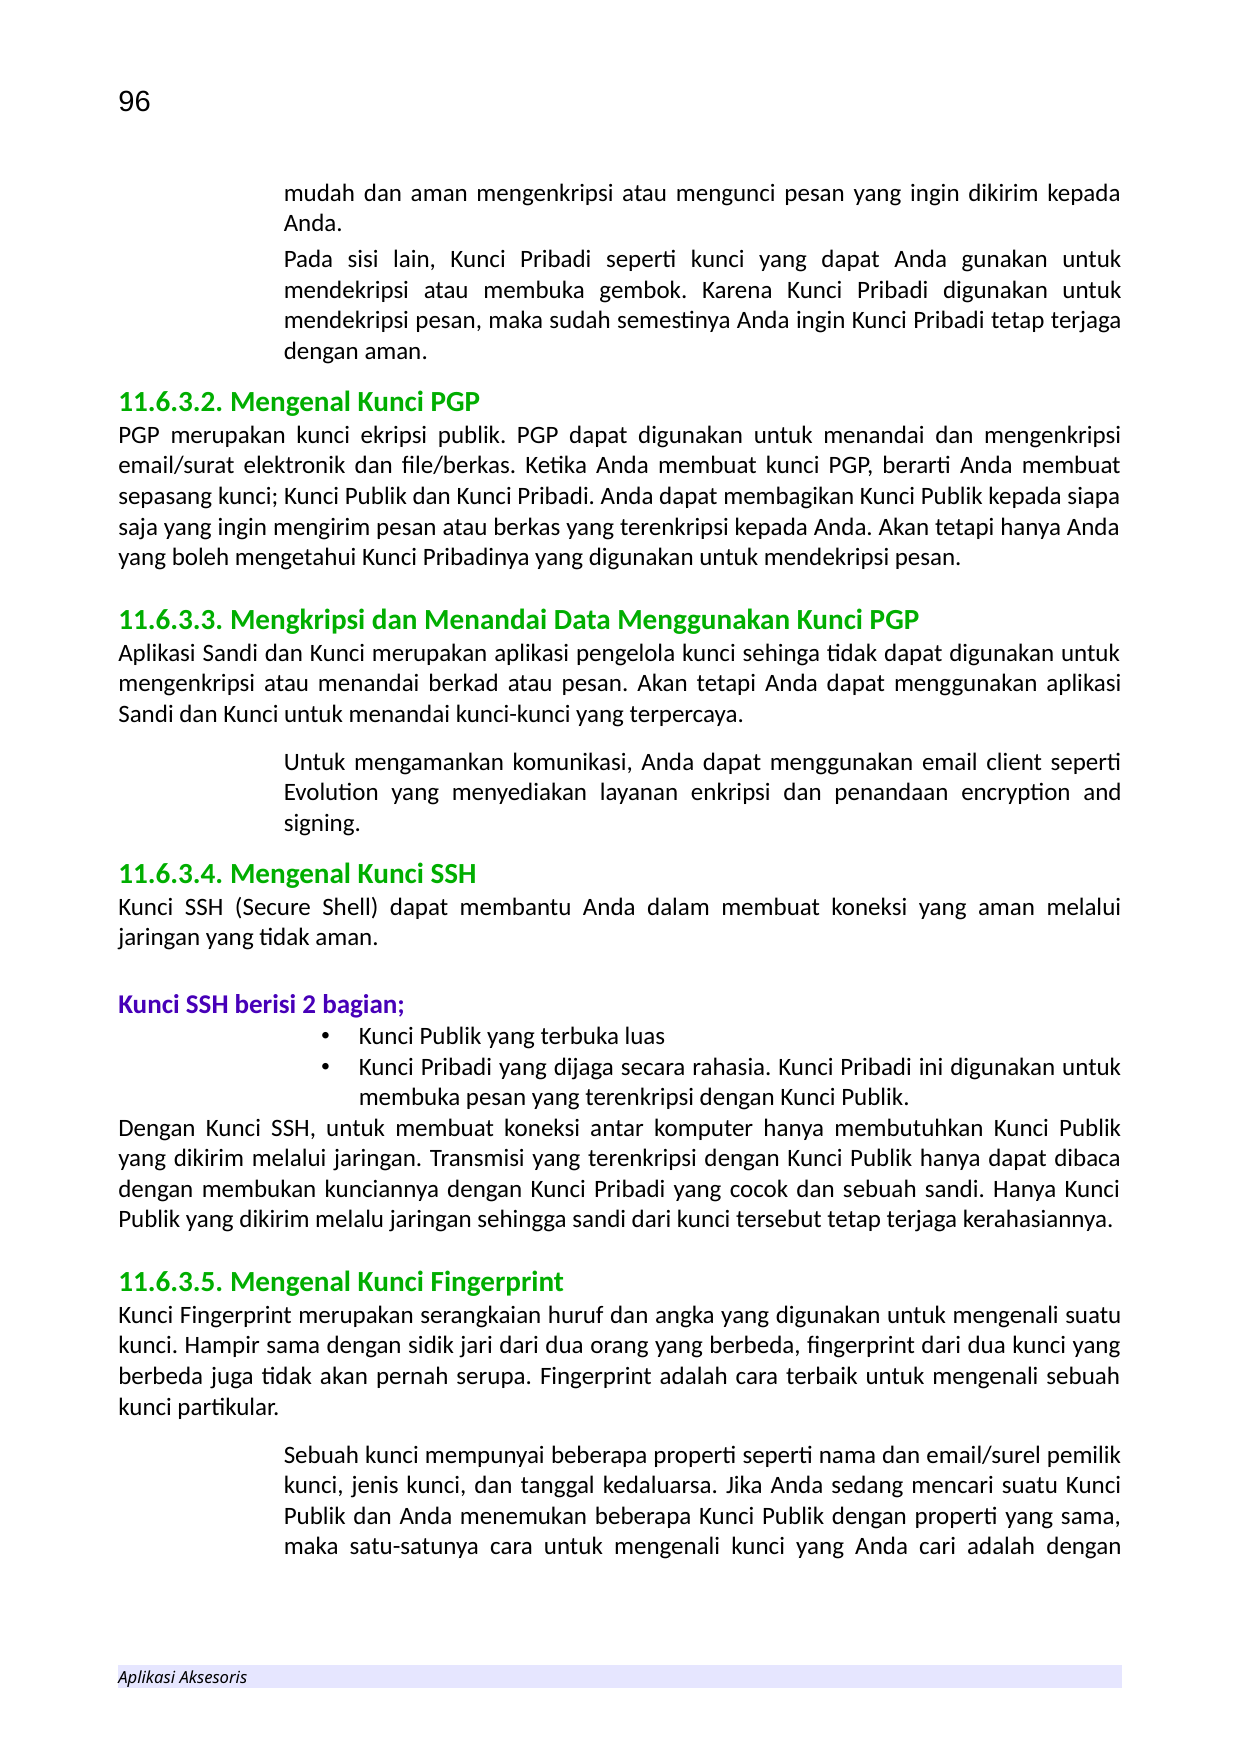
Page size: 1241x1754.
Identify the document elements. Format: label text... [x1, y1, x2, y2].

subtitle Mengenal Kunci PGP [118, 383, 1122, 419]
subtitle Kunci SSH berisi 2 bagian; [118, 987, 1122, 1020]
text Aplikasi Sandi dan Kunci merupakan aplikasi pengelola kunci sehinga tidak dapat digunakan untuk mengenkripsi atau menandai berkad atau pesan. Akan tetapi Anda dapat menggunakan aplikasi Sandi dan Kunci untuk menandai kunci-kunci yang terpercaya. [118, 637, 1122, 728]
list Kunci Pribadi yang dijaga secara rahasia. Kunci Pribadi ini digunakan untuk membuka pesan yang terenkripsi dengan Kunci Publik. [321, 1051, 1122, 1112]
subtitle Mengenal Kunci Fingerprint [118, 1263, 1122, 1299]
text Sebuah kunci mempunyai beberapa properti seperti nama dan email/surel pemilik kunci, jenis kunci, dan tanggal kedaluarsa. Jika Anda sedang mencari suatu Kunci Publik dan Anda menemukan beberapa Kunci Publik dengan properti yang sama, maka satu-satunya cara untuk mengenali kunci yang Anda cari adalah dengan [283, 1439, 1122, 1561]
text PGP merupakan kunci ekripsi publik. PGP dapat digunakan untuk menandai dan mengenkripsi email/surat elektronik dan file/berkas. Ketika Anda membuat kunci PGP, berarti Anda membuat sepasang kunci; Kunci Publik dan Kunci Pribadi. Anda dapat membagikan Kunci Publik kepada siapa saja yang ingin mengirim pesan atau berkas yang terenkripsi kepada Anda. Akan tetapi hanya Anda yang boleh mengetahui Kunci Pribadinya yang digunakan untuk mendekripsi pesan. [118, 419, 1122, 572]
text Kunci SSH (Secure Shell) dapat membantu Anda dalam membuat koneksi yang aman melalui jaringan yang tidak aman. [118, 891, 1122, 952]
text Dengan Kunci SSH, untuk membuat koneksi antar komputer hanya membutuhkan Kunci Publik yang dikirim melalui jaringan. Transmisi yang terenkripsi dengan Kunci Publik hanya dapat dibaca dengan membukan kunciannya dengan Kunci Pribadi yang cocok dan sebuah sandi. Hanya Kunci Publik yang dikirim melalu jaringan sehingga sandi dari kunci tersebut tetap terjaga kerahasiannya. [118, 1112, 1122, 1234]
text mudah dan aman mengenkripsi atau mengunci pesan yang ingin dikirim kepada Anda. [283, 177, 1122, 238]
subtitle Mengenal Kunci SSH [118, 855, 1122, 891]
text Pada sisi lain, Kunci Pribadi seperti kunci yang dapat Anda gunakan untuk mendekripsi atau membuka gembok. Karena Kunci Pribadi digunakan untuk mendekripsi pesan, maka sudah semestinya Anda ingin Kunci Pribadi tetap terjaga dengan aman. [283, 244, 1122, 366]
subtitle Mengkripsi dan Menandai Data Menggunakan Kunci PGP [118, 601, 1122, 637]
list Kunci Publik yang terbuka luas [321, 1020, 1122, 1051]
text Kunci Fingerprint merupakan serangkaian huruf dan angka yang digunakan untuk mengenali suatu kunci. Hampir sama dengan sidik jari dari dua orang yang berbeda, fingerprint dari dua kunci yang berbeda juga tidak akan pernah serupa. Fingerprint adalah cara terbaik untuk mengenali sebuah kunci partikular. [118, 1299, 1122, 1421]
text Untuk mengamankan komunikasi, Anda dapat menggunakan email client seperti Evolution yang menyediakan layanan enkripsi dan penandaan encryption and signing. [283, 746, 1122, 838]
